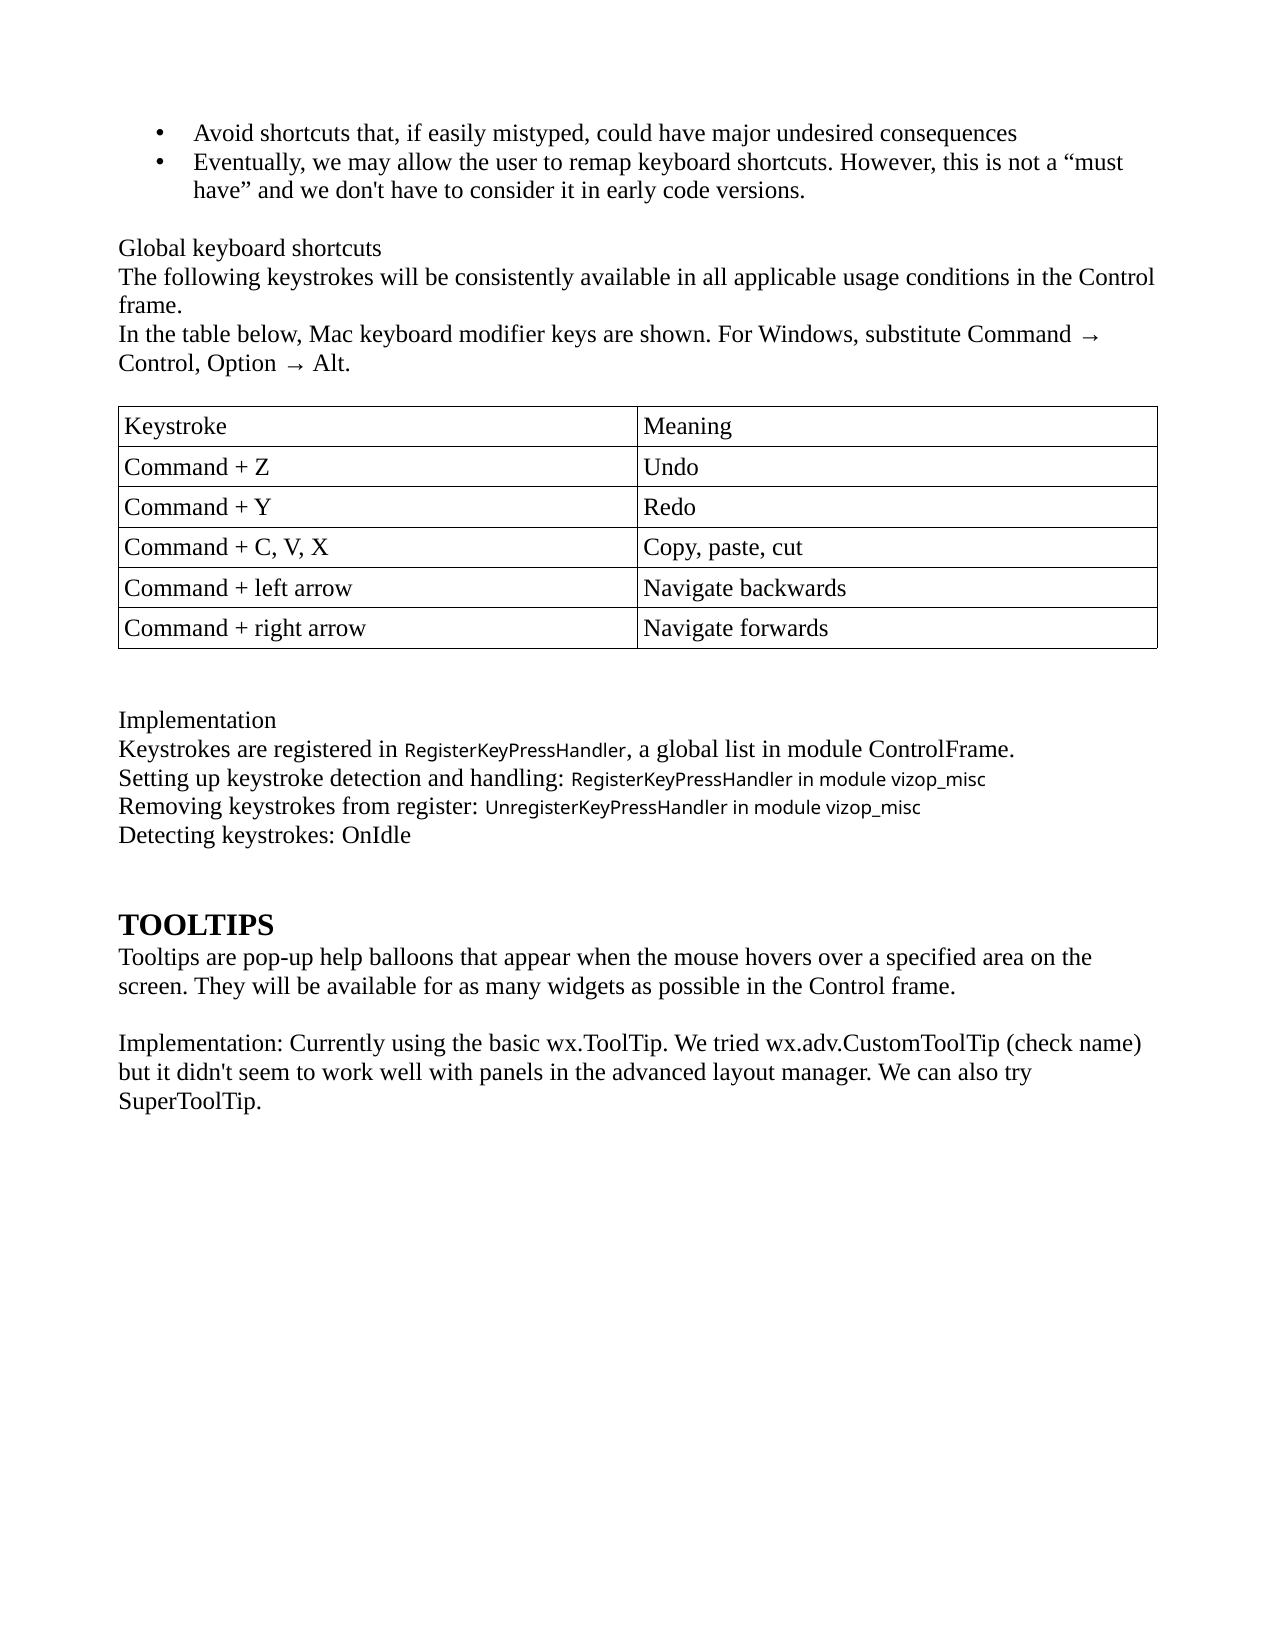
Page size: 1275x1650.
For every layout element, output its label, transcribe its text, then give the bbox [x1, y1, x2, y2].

text In the table below, Mac keyboard modifier keys are shown. For Windows, substitute Command → Control, Option → Alt. [118, 319, 1157, 377]
table_cell Redo [638, 487, 1157, 527]
text Implementation: Currently using the basic wx.ToolTip. We tried wx.adv.CustomToolTip (check name) but it didn't seem to work well with panels in the advanced layout manager. We can also try SuperToolTip. [118, 1028, 1157, 1115]
list Avoid shortcuts that, if easily mistyped, could have major undesired consequences [156, 118, 1157, 147]
table_cell Undo [638, 447, 1157, 486]
text TOOLTIPS [118, 906, 1157, 942]
table_header Meaning [638, 407, 1157, 446]
table_header Keystroke [119, 407, 637, 446]
table_cell Navigate forwards [638, 608, 1157, 647]
text Removing keystrokes from register: UnregisterKeyPressHandler in module vizop_misc [118, 791, 1157, 820]
table_cell Command + Z [119, 447, 637, 486]
text Detecting keystrokes: OnIdle [118, 820, 1157, 849]
table_cell Copy, paste, cut [638, 528, 1157, 567]
table_cell Command + C, V, X [119, 528, 637, 567]
text Implementation [118, 705, 1157, 734]
text Setting up keystroke detection and handling: RegisterKeyPressHandler in module vizop_misc [118, 763, 1157, 791]
text Tooltips are pop-up help balloons that appear when the mouse hovers over a specified area on the screen. They will be available for as many widgets as possible in the Control frame. [118, 942, 1157, 1000]
text Global keyboard shortcuts [118, 233, 1157, 262]
text Keystrokes are registered in RegisterKeyPressHandler, a global list in module ControlFrame. [118, 734, 1157, 763]
table_cell Command + right arrow [119, 608, 637, 647]
table_cell Command + Y [119, 487, 637, 527]
table_cell Command + left arrow [119, 568, 637, 607]
text The following keystrokes will be consistently available in all applicable usage conditions in the Control frame. [118, 262, 1157, 319]
list Eventually, we may allow the user to remap keyboard shortcuts. However, this is not a “must have” and we don't have to consider it in early code versions. [156, 147, 1157, 204]
table_cell Navigate backwards [638, 568, 1157, 607]
